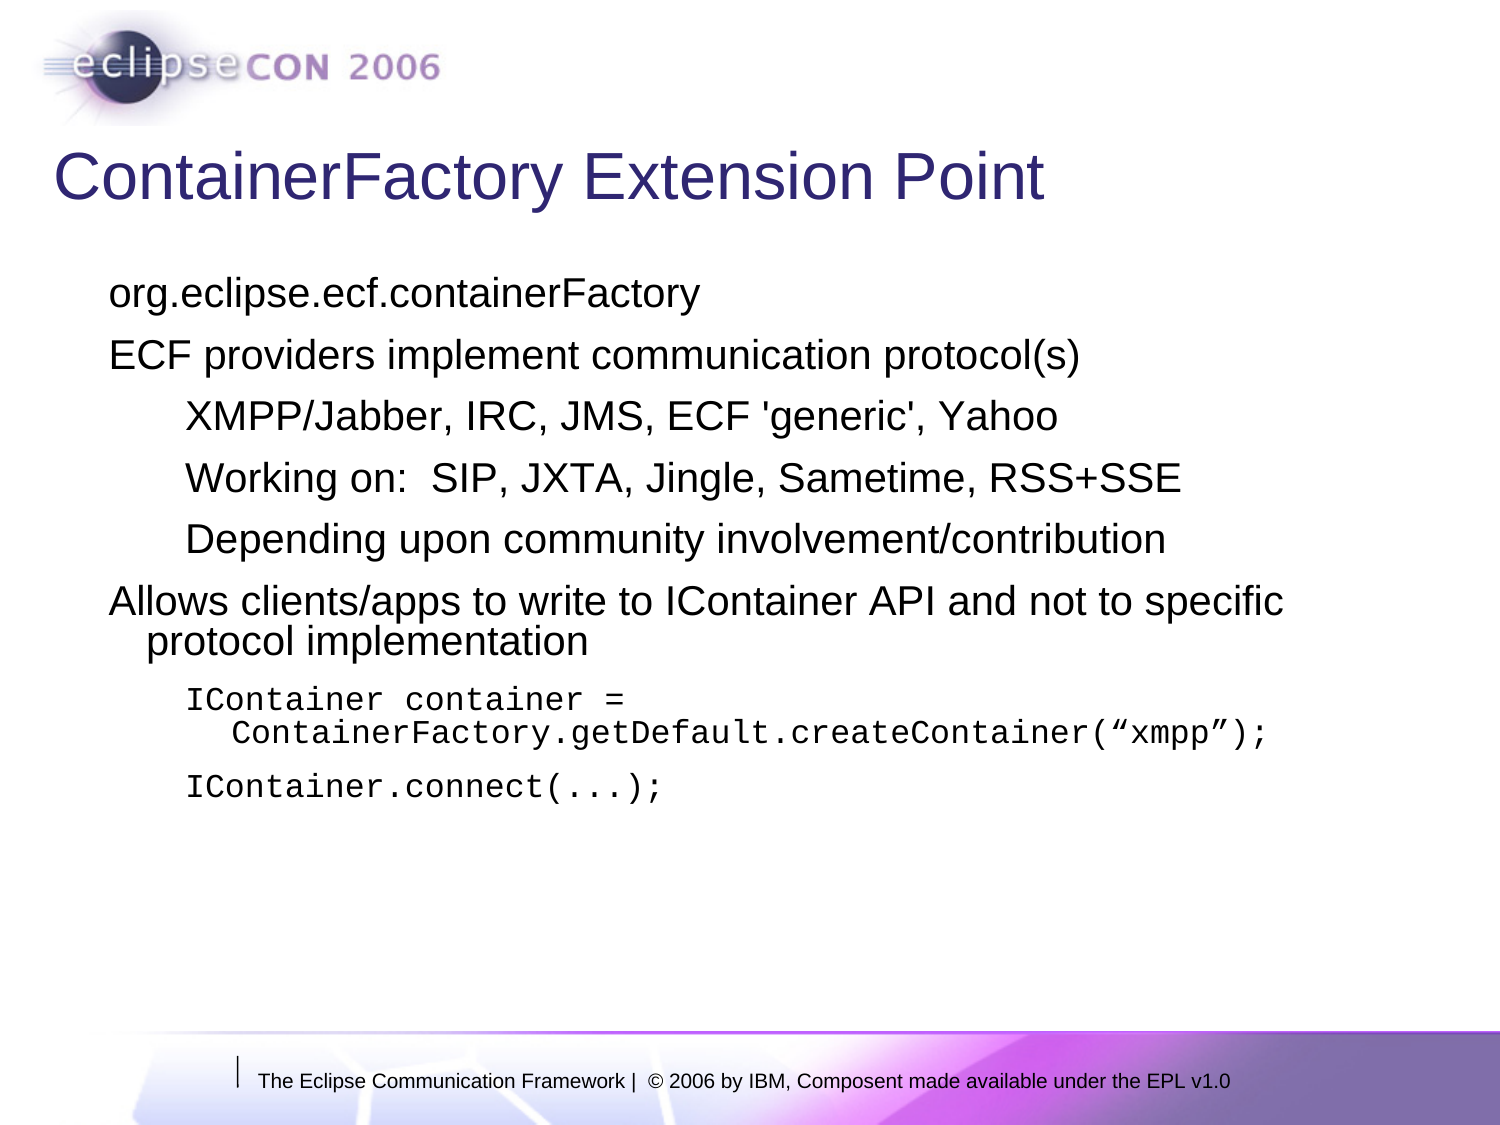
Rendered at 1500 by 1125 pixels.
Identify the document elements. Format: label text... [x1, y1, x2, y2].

picture [31, 10, 1040, 126]
list org.eclipse.ecf.containerFactory ECF providers implement communication protocol(s) XMPP/Jabber, IRC, JMS, ECF 'generic', Yahoo Working on: SIP, JXTA, Jingle, Sametime, RSS+SSE Depending upon community involvement/contribution Allows clients/apps to write to IContainer API and not to specific protocol implementation IContainer container = ContainerFactory.getDefault.createContainer(“xmpp”); IContainer.connect(...); [108, 275, 1378, 1029]
title ContainerFactory Extension Point [53, 140, 1406, 223]
picture [0, 1031, 1500, 1125]
